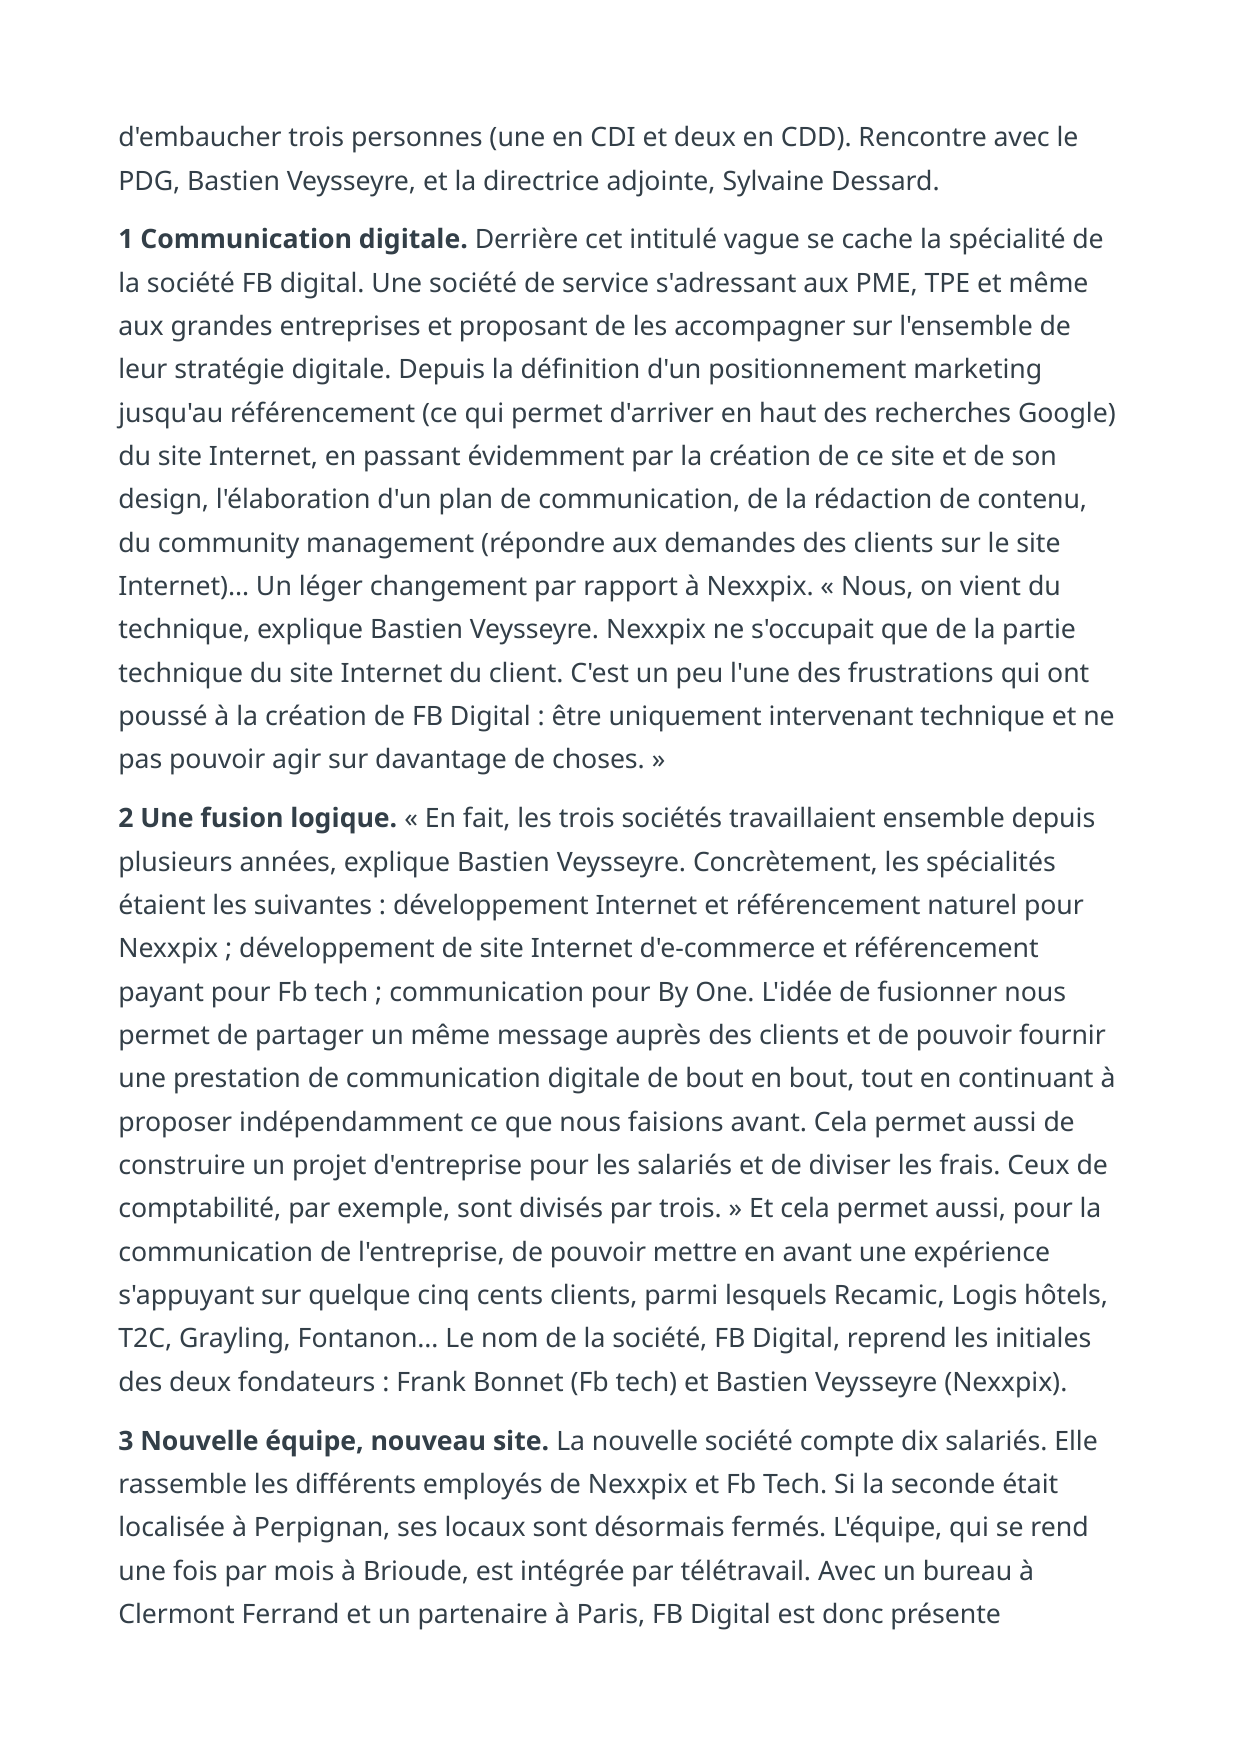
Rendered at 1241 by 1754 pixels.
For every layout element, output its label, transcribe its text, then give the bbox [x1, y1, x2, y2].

text 1 Communication digitale. Derrière cet intitulé vague se cache la spécialité de la société FB digital. Une société de service s'adressant aux PME, TPE et même aux grandes entreprises et proposant de les accompagner sur l'ensemble de leur stratégie digitale. Depuis la définition d'un positionnement marketing jusqu'au référencement (ce qui permet d'arriver en haut des recherches Google) du site Internet, en passant évidemment par la création de ce site et de son design, l'élaboration d'un plan de communication, de la rédaction de contenu, du community management (répondre aux demandes des clients sur le site Internet)… Un léger changement par rapport à Nexxpix. « Nous, on vient du technique, explique Bastien Veysseyre. Nexxpix ne s'occupait que de la partie technique du site Internet du client. C'est un peu l'une des frustrations qui ont poussé à la création de FB Digital : être uniquement intervenant technique et ne pas pouvoir agir sur davantage de choses. » [118, 220, 1122, 777]
text d'embaucher trois personnes (une en CDI et deux en CDD). Rencontre avec le PDG, Bastien Veysseyre, et la directrice adjointe, Sylvaine Dessard. [118, 118, 1122, 198]
text 2 Une fusion logique. « En fait, les trois sociétés travaillaient ensemble depuis plusieurs années, explique Bastien Veysseyre. Concrètement, les spécialités étaient les suivantes : développement Internet et référencement naturel pour Nexxpix ; développement de site Internet d'e-commerce et référencement payant pour Fb tech ; communication pour By One. L'idée de fusionner nous permet de partager un même message auprès des clients et de pouvoir fournir une prestation de communication digitale de bout en bout, tout en continuant à proposer indépendamment ce que nous faisions avant. Cela permet aussi de construire un projet d'entreprise pour les salariés et de diviser les frais. Ceux de comptabilité, par exemple, sont divisés par trois. » Et cela permet aussi, pour la communication de l'entreprise, de pouvoir mettre en avant une expérience s'appuyant sur quelque cinq cents clients, parmi lesquels Recamic, Logis hôtels, T2C, Grayling, Fontanon… Le nom de la société, FB Digital, reprend les initiales des deux fondateurs : Frank Bonnet (Fb tech) et Bastien Veysseyre (Nexxpix). [118, 799, 1122, 1399]
text 3 Nouvelle équipe, nouveau site. La nouvelle société compte dix salariés. Elle rassemble les différents employés de Nexxpix et Fb Tech. Si la seconde était localisée à Perpignan, ses locaux sont désormais fermés. L'équipe, qui se rend une fois par mois à Brioude, est intégrée par télétravail. Avec un bureau à Clermont Ferrand et un partenaire à Paris, FB Digital est donc présente [118, 1422, 1122, 1631]
